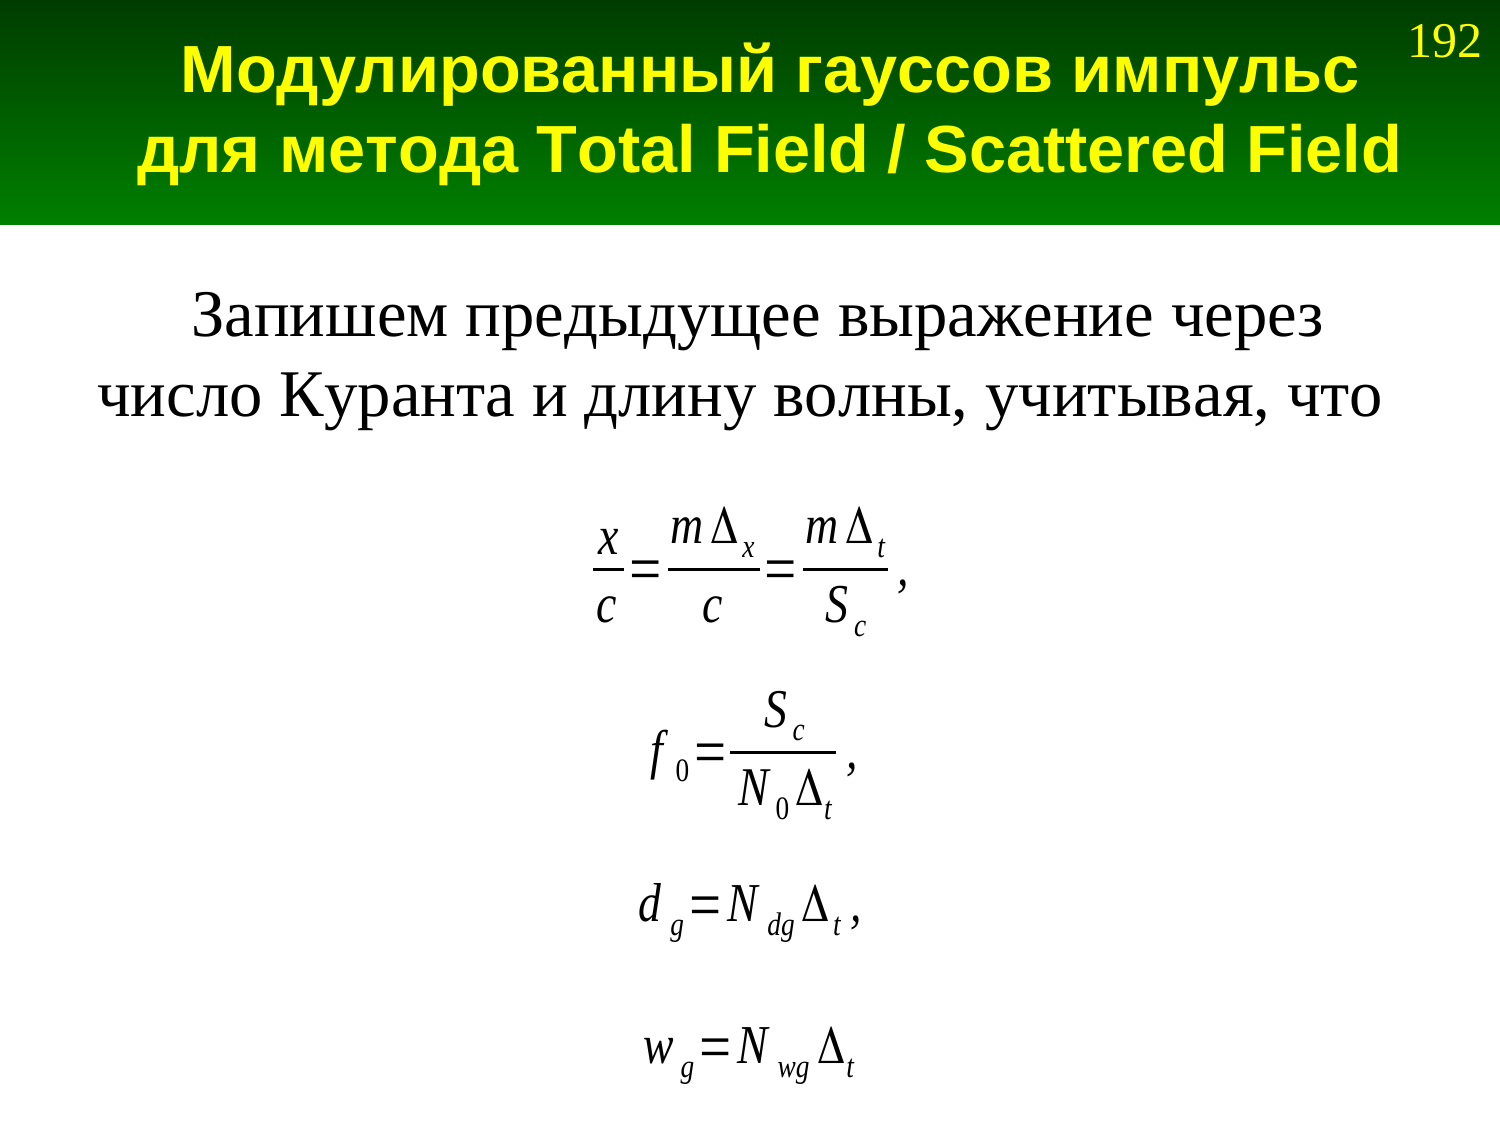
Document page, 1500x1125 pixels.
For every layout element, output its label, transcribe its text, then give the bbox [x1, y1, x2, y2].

title Модулированный гауссов импульс для метода Total Field / Scattered Field [100, 7, 1441, 204]
chart [627, 874, 872, 944]
chart [578, 496, 921, 644]
chart [630, 679, 870, 827]
chart [631, 1015, 868, 1086]
text_box Запишем предыдущее выражение через число Куранта и длину волны, учитывая, что [82, 262, 1434, 438]
